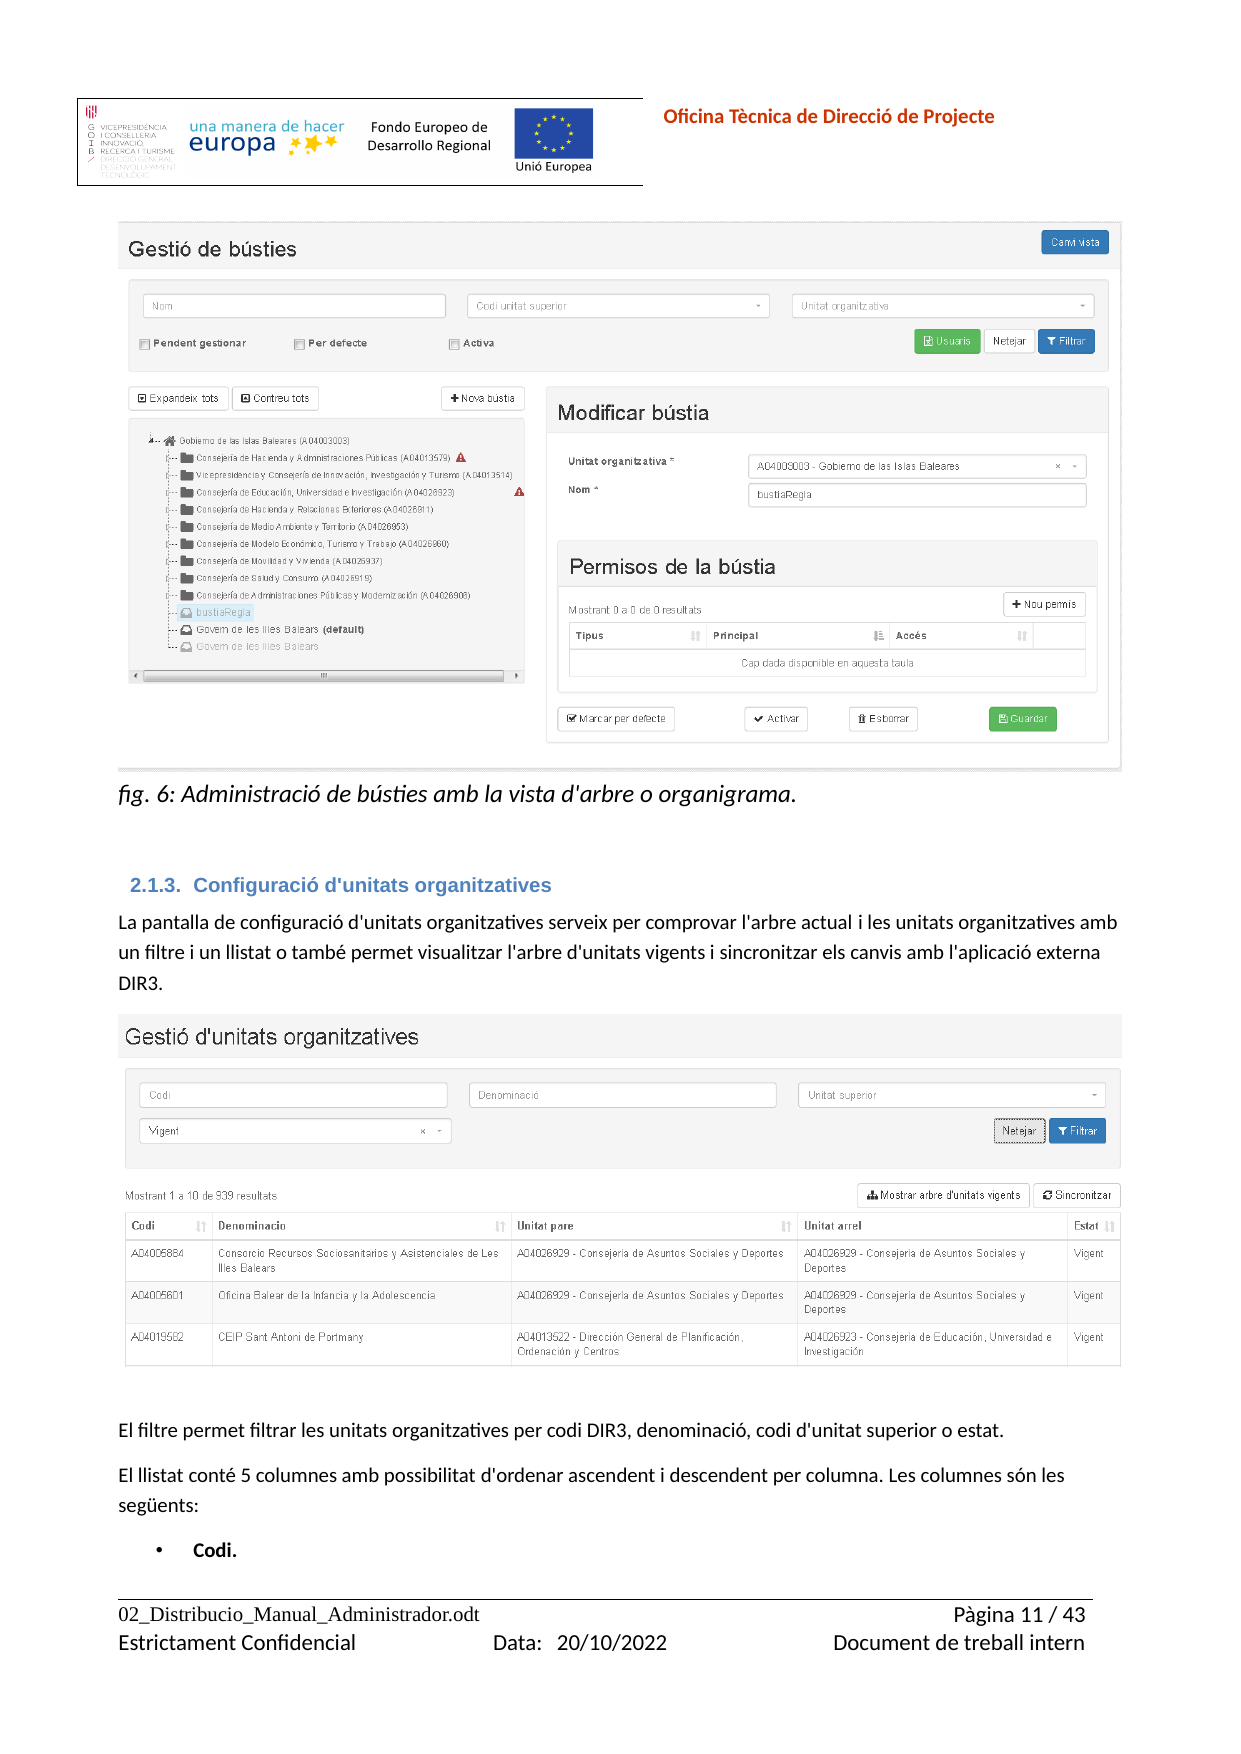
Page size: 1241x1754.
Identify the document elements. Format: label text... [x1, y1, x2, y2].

text La pantalla de configuració d'unitats organitzatives serveix per comprovar l'arbre actual i les unitats organitzatives amb un filtre i un llistat o també permet visualitzar l'arbre d'unitats vigents i sincronitzar els canvis amb l'aplicació externa DIR3. [118, 909, 1122, 995]
subtitle Configuració d'unitats organitzatives [130, 873, 1122, 896]
text El llistat conté 5 columnes amb possibilitat d'ordenar ascendent i descendent per columna. Les columnes són les següents: [118, 1462, 1122, 1518]
picture [118, 221, 1123, 772]
text fig. 6: Administració de bústies amb la vista d'arbre o organigrama. [118, 772, 1122, 808]
picture [118, 1014, 1123, 1367]
list Codi. [156, 1537, 1122, 1563]
picture [82, 103, 181, 180]
picture [187, 103, 599, 180]
text El filtre permet filtrar les unitats organitzatives per codi DIR3, denominació, codi d'unitat superior o estat. [118, 1417, 1122, 1442]
